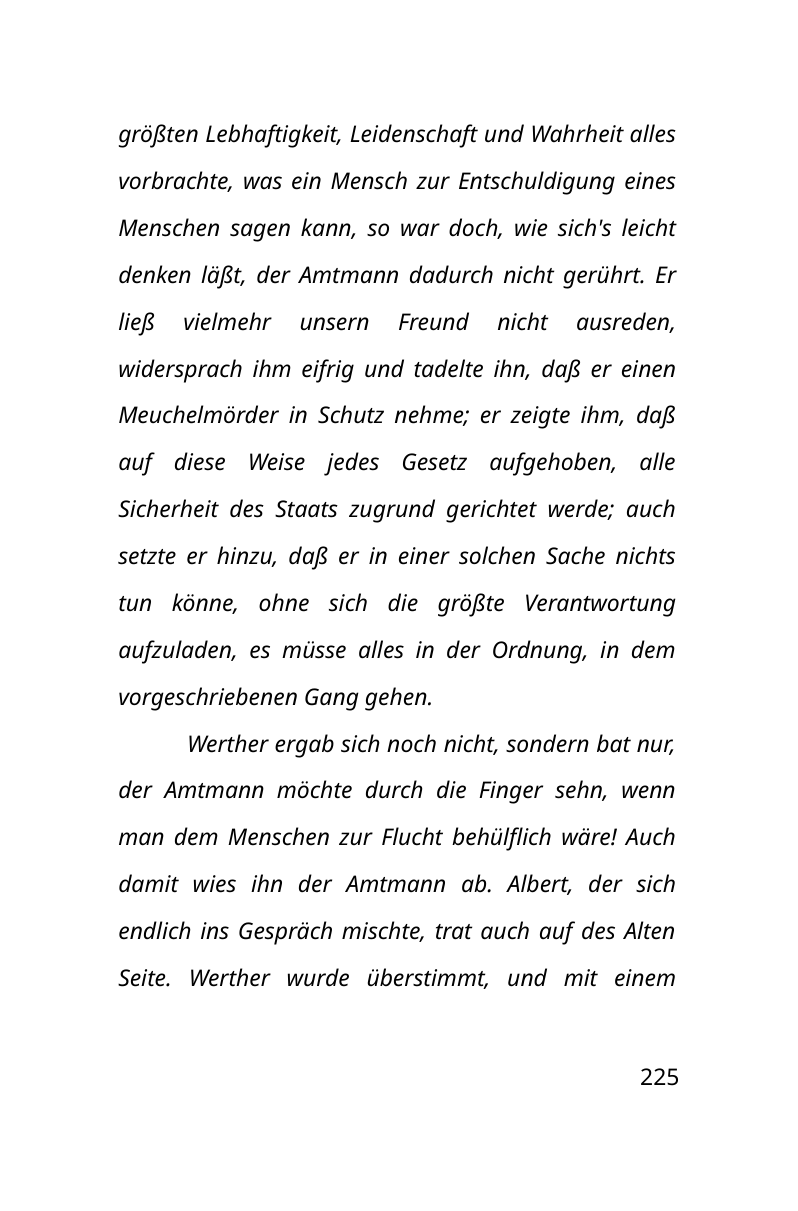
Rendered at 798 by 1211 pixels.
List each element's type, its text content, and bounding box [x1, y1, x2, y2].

text Werther ergab sich noch nicht, sondern bat nur, der Amtmann möchte durch die Finger sehn, wenn man dem Menschen zur Flucht behülflich wäre! Auch damit wies ihn der Amtmann ab. Albert, der sich endlich ins Gespräch mischte, trat auch auf des Alten Seite. Werther wurde überstimmt, und mit einem [118, 727, 679, 993]
text größten Lebhaftigkeit, Leidenschaft und Wahrheit alles vorbrachte, was ein Mensch zur Entschuldigung eines Menschen sagen kann, so war doch, wie sich's leicht denken läßt, der Amtmann dadurch nicht gerührt. Er ließ vielmehr unsern Freund nicht ausreden, widersprach ihm eifrig und tadelte ihn, daß er einen Meuchelmörder in Schutz nehme; er zeigte ihm, daß auf diese Weise jedes Gesetz aufgehoben, alle Sicherheit des Staats zugrund gerichtet werde; auch setzte er hinzu, daß er in einer solchen Sache nichts tun könne, ohne sich die größte Verantwortung aufzuladen, es müsse alles in der Ordnung, in dem vorgeschriebenen Gang gehen. [118, 118, 679, 712]
